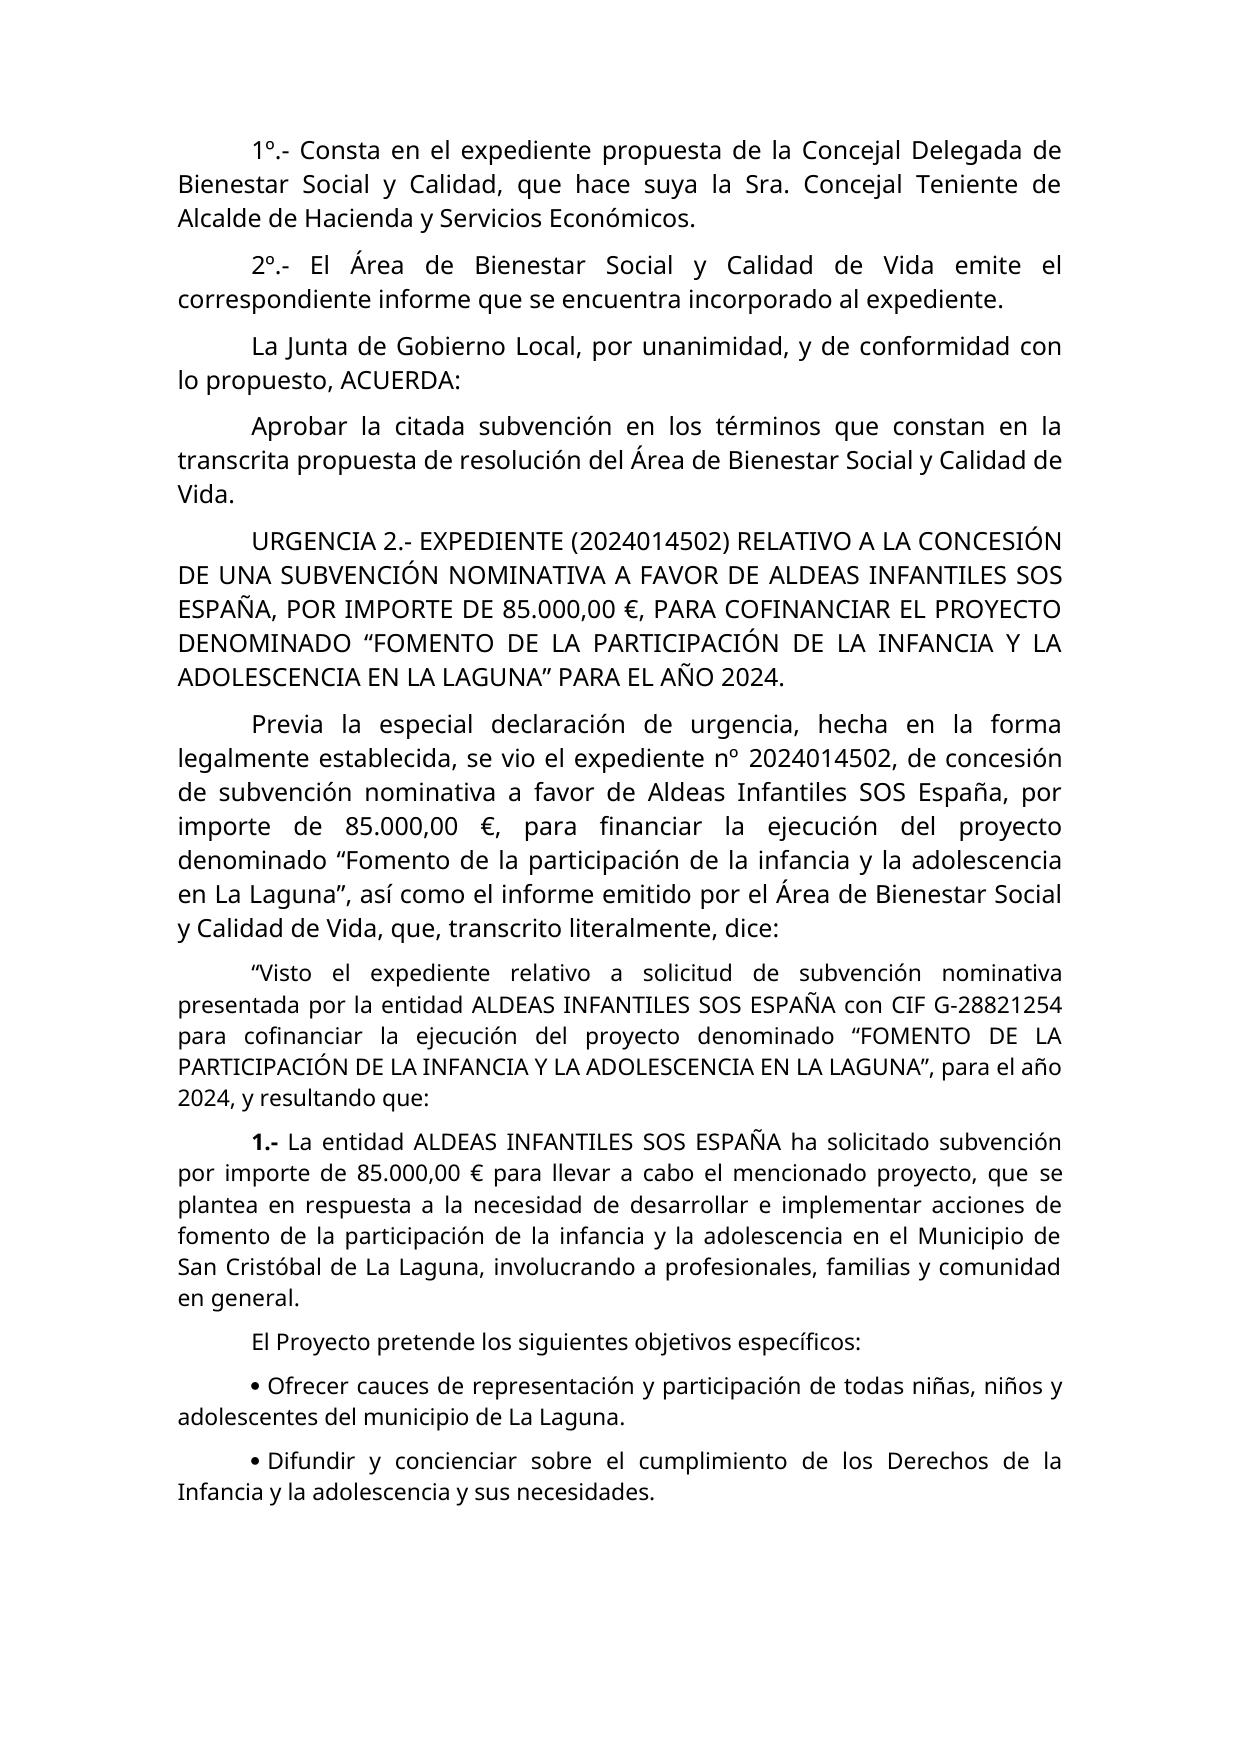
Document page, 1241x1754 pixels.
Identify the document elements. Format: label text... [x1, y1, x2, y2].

list Ofrecer cauces de representación y participación de todas niñas, niños y adolescentes del municipio de La Laguna. [177, 1370, 1063, 1432]
text La Junta de Gobierno Local, por unanimidad, y de conformidad con lo propuesto, ACUERDA: [177, 328, 1063, 396]
list Difundir y concienciar sobre el cumplimiento de los Derechos de la Infancia y la adolescencia y sus necesidades. [177, 1445, 1063, 1507]
text El Proyecto pretende los siguientes objetivos específicos: [177, 1326, 1063, 1357]
text Previa la especial declaración de urgencia, hecha en la forma legalmente establecida, se vio el expediente nº 2024014502, de concesión de subvención nominativa a favor de Aldeas Infantiles SOS España, por importe de 85.000,00 €, para financiar la ejecución del proyecto denominado “Fomento de la participación de la infancia y la adolescencia en La Laguna”, así como el informe emitido por el Área de Bienestar Social y Calidad de Vida, que, transcrito literalmente, dice: [177, 706, 1063, 945]
text 2º.- El Área de Bienestar Social y Calidad de Vida emite el correspondiente informe que se encuentra incorporado al expediente. [177, 248, 1063, 316]
text Aprobar la citada subvención en los términos que constan en la transcrita propuesta de resolución del Área de Bienestar Social y Calidad de Vida. [177, 409, 1063, 511]
text 1º.- Consta en el expediente propuesta de la Concejal Delegada de Bienestar Social y Calidad, que hace suya la Sra. Concejal Teniente de Alcalde de Hacienda y Servicios Económicos. [177, 133, 1063, 235]
text “Visto el expediente relativo a solicitud de subvención nominativa presentada por la entidad ALDEAS INFANTILES SOS ESPAÑA con CIF G-28821254 para cofinanciar la ejecución del proyecto denominado “FOMENTO DE LA PARTICIPACIÓN DE LA INFANCIA Y LA ADOLESCENCIA EN LA LAGUNA”, para el año 2024, y resultando que: [177, 957, 1063, 1113]
text 1.- La entidad ALDEAS INFANTILES SOS ESPAÑA ha solicitado subvención por importe de 85.000,00 € para llevar a cabo el mencionado proyecto, que se plantea en respuesta a la necesidad de desarrollar e implementar acciones de fomento de la participación de la infancia y la adolescencia en el Municipio de San Cristóbal de La Laguna, involucrando a profesionales, familias y comunidad en general. [177, 1126, 1063, 1313]
text URGENCIA 2.- EXPEDIENTE (2024014502) RELATIVO A LA CONCESIÓN DE UNA SUBVENCIÓN NOMINATIVA A FAVOR DE ALDEAS INFANTILES SOS ESPAÑA, POR IMPORTE DE 85.000,00 €, PARA COFINANCIAR EL PROYECTO DENOMINADO “FOMENTO DE LA PARTICIPACIÓN DE LA INFANCIA Y LA ADOLESCENCIA EN LA LAGUNA” PARA EL AÑO 2024. [177, 523, 1063, 694]
